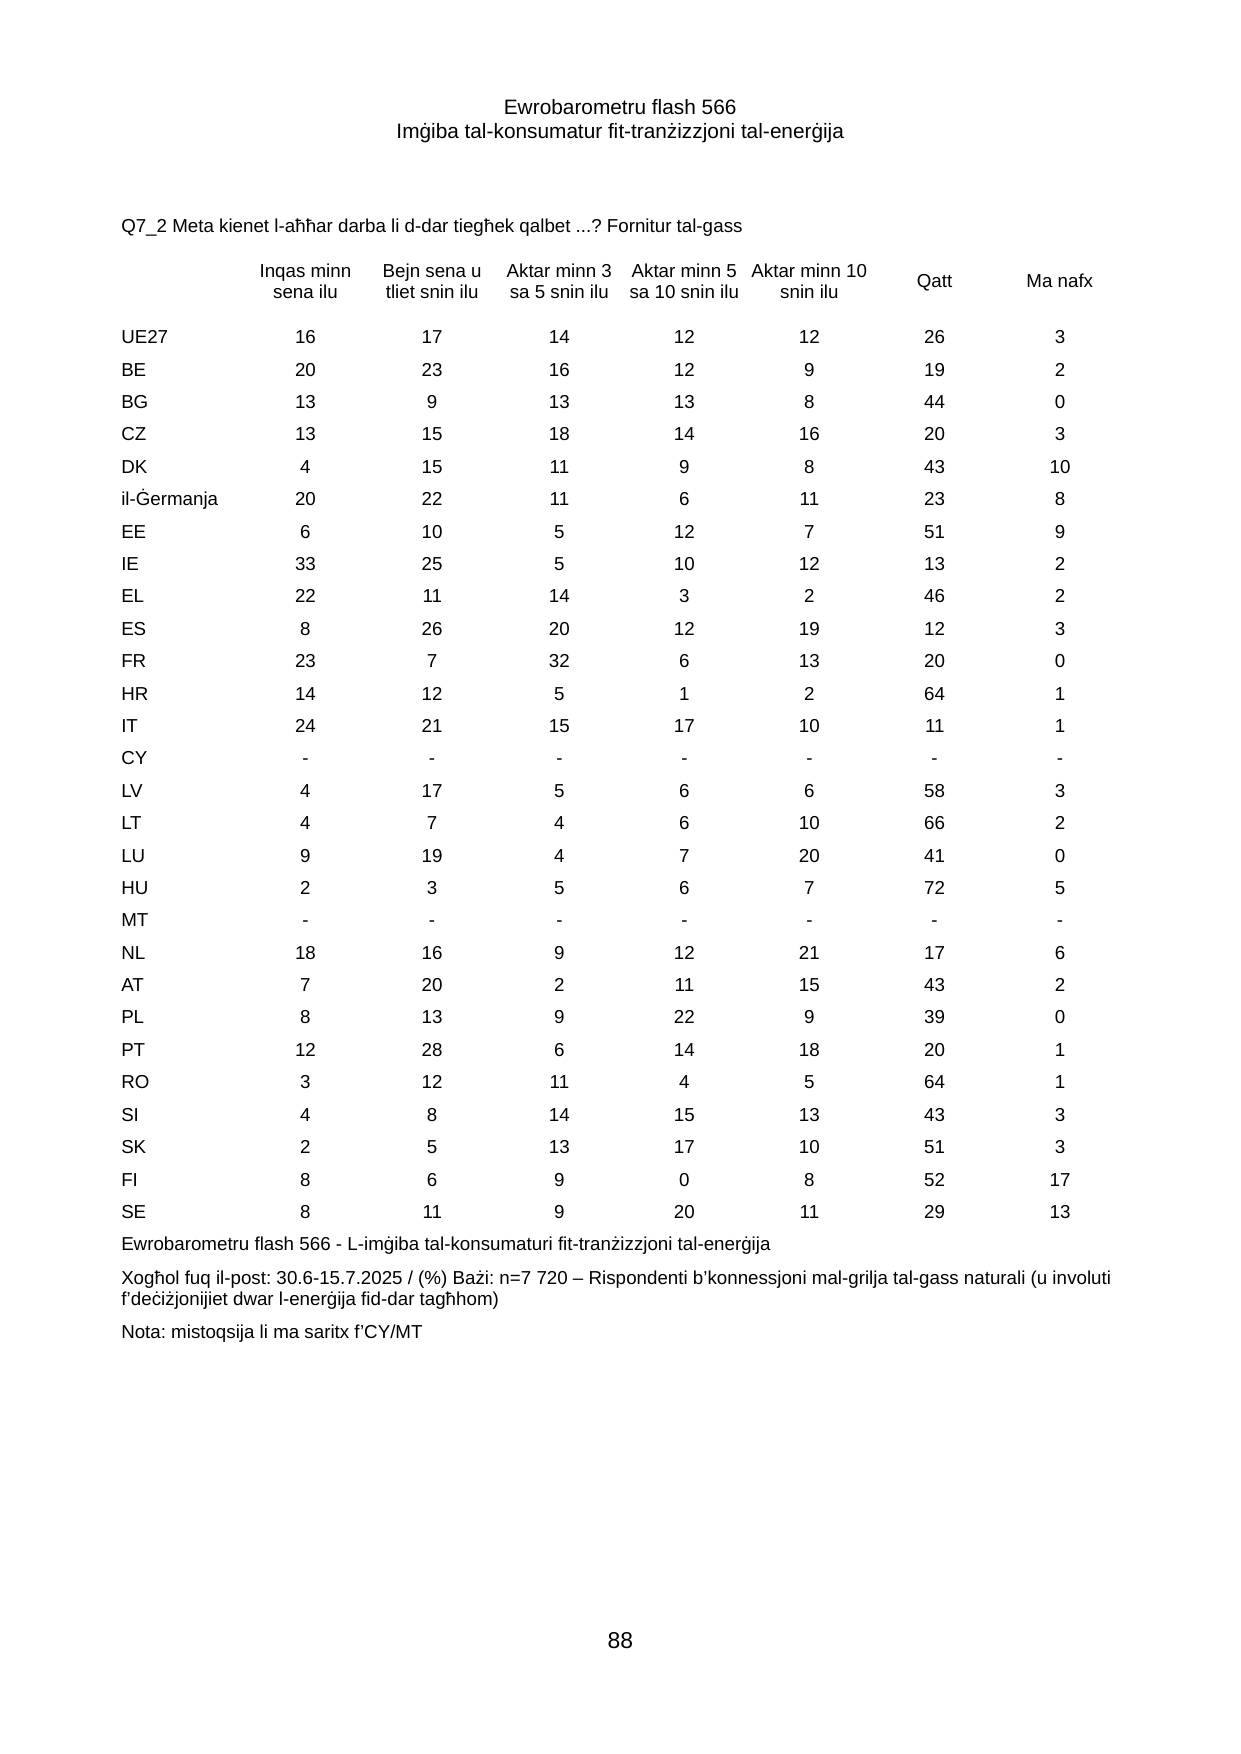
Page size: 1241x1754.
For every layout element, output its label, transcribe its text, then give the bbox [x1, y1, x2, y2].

table_cell 11 [367, 1195, 497, 1228]
table_cell 2 [997, 580, 1122, 612]
table_cell 13 [622, 385, 747, 418]
table_cell 2 [997, 353, 1122, 385]
table_cell 11 [622, 969, 747, 1001]
table_cell 7 [367, 645, 497, 677]
table_cell 32 [497, 645, 622, 677]
table_cell 44 [872, 385, 997, 418]
table_cell 5 [367, 1131, 497, 1163]
table_cell 5 [497, 515, 622, 547]
table_cell Ma nafx [997, 241, 1122, 321]
table_cell 17 [622, 1131, 747, 1163]
table_cell 11 [747, 1195, 872, 1228]
table_cell 16 [747, 418, 872, 450]
table_cell CZ [118, 418, 243, 450]
table_cell 11 [497, 483, 622, 515]
table_cell 7 [243, 969, 367, 1001]
table_cell HR [118, 677, 243, 709]
table_cell 11 [872, 709, 997, 742]
table_cell 4 [243, 807, 367, 839]
table_cell [118, 241, 243, 321]
table_cell 8 [367, 1098, 497, 1131]
table_cell Aktar minn 10 snin ilu [747, 241, 872, 321]
table_cell 6 [997, 936, 1122, 968]
table_cell 14 [622, 1033, 747, 1066]
table_cell Ewrobarometru flash 566 - L-imġiba tal-konsumaturi fit-tranżizzjoni tal-enerġija [118, 1228, 1122, 1260]
table_cell il-Ġermanja [118, 483, 243, 515]
table_cell BG [118, 385, 243, 418]
table_cell 7 [747, 871, 872, 904]
table_cell 0 [997, 645, 1122, 677]
table_cell 9 [622, 450, 747, 483]
table_cell 6 [497, 1033, 622, 1066]
table_cell 21 [367, 709, 497, 742]
table_cell 12 [872, 612, 997, 644]
table_cell 4 [243, 1098, 367, 1131]
table_cell 7 [367, 807, 497, 839]
table_cell 9 [497, 1195, 622, 1228]
table_cell 20 [367, 969, 497, 1001]
table_cell 10 [622, 548, 747, 580]
table_cell 26 [367, 612, 497, 644]
table_cell 2 [497, 969, 622, 1001]
table_cell 12 [747, 548, 872, 580]
table_cell 14 [497, 321, 622, 353]
table_cell 6 [367, 1163, 497, 1195]
table_cell - [997, 742, 1122, 774]
table_cell 20 [497, 612, 622, 644]
table_cell - [747, 904, 872, 936]
table_cell 66 [872, 807, 997, 839]
table_cell - [872, 742, 997, 774]
table_cell PL [118, 1001, 243, 1033]
table_cell 8 [747, 450, 872, 483]
table_cell 4 [497, 807, 622, 839]
table_cell 12 [622, 612, 747, 644]
table_cell IT [118, 709, 243, 742]
table_cell AT [118, 969, 243, 1001]
table_cell 9 [367, 385, 497, 418]
table_cell 2 [747, 580, 872, 612]
table_cell 7 [622, 839, 747, 871]
table_cell 20 [872, 418, 997, 450]
table_cell 43 [872, 969, 997, 1001]
table_cell 8 [243, 1001, 367, 1033]
table_cell 18 [497, 418, 622, 450]
table_cell 6 [622, 645, 747, 677]
table_cell 21 [747, 936, 872, 968]
table_cell 43 [872, 1098, 997, 1131]
table_cell 17 [997, 1163, 1122, 1195]
table_cell NL [118, 936, 243, 968]
table_cell Nota: mistoqsija li ma saritx f’CY/MT [118, 1316, 1122, 1348]
table_cell 20 [243, 353, 367, 385]
table_cell - [997, 904, 1122, 936]
table_cell 12 [622, 321, 747, 353]
table_cell 25 [367, 548, 497, 580]
table_cell 13 [243, 418, 367, 450]
table_cell 24 [243, 709, 367, 742]
table_cell 15 [747, 969, 872, 1001]
table_cell 11 [497, 1066, 622, 1098]
table_cell 11 [367, 580, 497, 612]
table_cell 15 [367, 418, 497, 450]
table_cell 3 [997, 612, 1122, 644]
table_cell 10 [997, 450, 1122, 483]
table_cell IE [118, 548, 243, 580]
table_cell 16 [243, 321, 367, 353]
table_cell 12 [367, 677, 497, 709]
table_cell 8 [997, 483, 1122, 515]
table_cell 16 [497, 353, 622, 385]
table_cell 3 [997, 1131, 1122, 1163]
table_cell ES [118, 612, 243, 644]
table_cell 51 [872, 1131, 997, 1163]
table_cell 4 [497, 839, 622, 871]
table_cell 18 [243, 936, 367, 968]
table_cell MT [118, 904, 243, 936]
table_cell LT [118, 807, 243, 839]
table_cell 12 [622, 936, 747, 968]
table_cell 29 [872, 1195, 997, 1228]
table_cell 0 [622, 1163, 747, 1195]
table_cell 18 [747, 1033, 872, 1066]
table_cell 39 [872, 1001, 997, 1033]
table_cell 11 [747, 483, 872, 515]
table_cell 13 [747, 1098, 872, 1131]
table_cell Aktar minn 3 sa 5 snin ilu [497, 241, 622, 321]
table_cell DK [118, 450, 243, 483]
table_cell 58 [872, 774, 997, 807]
table_cell 13 [997, 1195, 1122, 1228]
table_cell 5 [497, 677, 622, 709]
table_cell 1 [997, 1033, 1122, 1066]
table_cell 3 [243, 1066, 367, 1098]
table_cell 1 [997, 709, 1122, 742]
table_cell LV [118, 774, 243, 807]
table_cell 10 [747, 807, 872, 839]
table_cell 2 [997, 807, 1122, 839]
table_cell EE [118, 515, 243, 547]
table_cell 12 [367, 1066, 497, 1098]
table_cell 26 [872, 321, 997, 353]
table_cell 13 [497, 385, 622, 418]
table_cell - [622, 742, 747, 774]
table_cell 17 [872, 936, 997, 968]
table_cell 5 [997, 871, 1122, 904]
table_cell 2 [747, 677, 872, 709]
table_cell - [622, 904, 747, 936]
table_cell - [872, 904, 997, 936]
table_cell 2 [243, 871, 367, 904]
table_cell 3 [622, 580, 747, 612]
table_cell 28 [367, 1033, 497, 1066]
table_cell 13 [243, 385, 367, 418]
table_cell UE27 [118, 321, 243, 353]
table_cell 19 [872, 353, 997, 385]
table_cell 3 [367, 871, 497, 904]
table_cell 1 [997, 1066, 1122, 1098]
table_cell 5 [497, 871, 622, 904]
table_cell Qatt [872, 241, 997, 321]
table_cell 5 [747, 1066, 872, 1098]
table_cell 19 [367, 839, 497, 871]
table_cell 9 [747, 1001, 872, 1033]
table_cell 4 [622, 1066, 747, 1098]
table_cell 1 [622, 677, 747, 709]
table_cell 17 [622, 709, 747, 742]
table_cell FI [118, 1163, 243, 1195]
table_cell 0 [997, 1001, 1122, 1033]
table_cell SE [118, 1195, 243, 1228]
table_cell FR [118, 645, 243, 677]
table_cell 8 [243, 1195, 367, 1228]
table_cell 13 [872, 548, 997, 580]
table_cell 9 [997, 515, 1122, 547]
table_cell 41 [872, 839, 997, 871]
table_cell 72 [872, 871, 997, 904]
table_cell 16 [367, 936, 497, 968]
table_cell 6 [622, 807, 747, 839]
table_cell - [497, 904, 622, 936]
table_cell 4 [243, 450, 367, 483]
table_cell SI [118, 1098, 243, 1131]
table_cell 2 [243, 1131, 367, 1163]
table_cell 15 [367, 450, 497, 483]
table_cell HU [118, 871, 243, 904]
table_cell 20 [747, 839, 872, 871]
table_cell CY [118, 742, 243, 774]
table_cell 12 [622, 353, 747, 385]
table_cell 8 [747, 385, 872, 418]
table_cell 9 [497, 1001, 622, 1033]
table_cell 20 [622, 1195, 747, 1228]
table_cell EL [118, 580, 243, 612]
table_cell 6 [747, 774, 872, 807]
table_cell Bejn sena u tliet snin ilu [367, 241, 497, 321]
table_cell Aktar minn 5 sa 10 snin ilu [622, 241, 747, 321]
table_cell 7 [747, 515, 872, 547]
table_cell 9 [747, 353, 872, 385]
table_cell 10 [367, 515, 497, 547]
table_cell 6 [243, 515, 367, 547]
table_cell 22 [243, 580, 367, 612]
table_cell - [243, 742, 367, 774]
table_cell 0 [997, 385, 1122, 418]
table_cell 46 [872, 580, 997, 612]
table_cell 20 [243, 483, 367, 515]
table_cell 17 [367, 321, 497, 353]
table_cell 15 [497, 709, 622, 742]
table_cell 3 [997, 418, 1122, 450]
table_cell 22 [367, 483, 497, 515]
table_cell - [367, 742, 497, 774]
table_cell 23 [872, 483, 997, 515]
table_cell 20 [872, 645, 997, 677]
table_cell - [747, 742, 872, 774]
table_cell BE [118, 353, 243, 385]
table_cell 19 [747, 612, 872, 644]
table_cell 13 [497, 1131, 622, 1163]
table_cell 12 [622, 515, 747, 547]
table_cell 14 [622, 418, 747, 450]
table_cell 43 [872, 450, 997, 483]
table_cell 33 [243, 548, 367, 580]
table_cell 12 [747, 321, 872, 353]
table_cell 17 [367, 774, 497, 807]
table_cell LU [118, 839, 243, 871]
table_cell 5 [497, 774, 622, 807]
table_cell - [497, 742, 622, 774]
table_cell 64 [872, 677, 997, 709]
table_cell SK [118, 1131, 243, 1163]
table_cell 22 [622, 1001, 747, 1033]
table_cell 52 [872, 1163, 997, 1195]
table_cell - [243, 904, 367, 936]
table_cell 2 [997, 969, 1122, 1001]
table_cell 23 [367, 353, 497, 385]
table_cell 1 [997, 677, 1122, 709]
table_cell 3 [997, 321, 1122, 353]
table_cell 6 [622, 774, 747, 807]
table_cell 12 [243, 1033, 367, 1066]
table_cell 14 [497, 1098, 622, 1131]
table_cell 0 [997, 839, 1122, 871]
table_cell 13 [367, 1001, 497, 1033]
table_cell RO [118, 1066, 243, 1098]
table_cell Xogħol fuq il-post: 30.6-15.7.2025 / (%) Bażi: n=7 720 – Rispondenti b’konnessjoni mal-grilja tal-gass naturali (u involuti f’deċiżjonijiet dwar l-enerġija fid-dar tagħhom) [118, 1260, 1122, 1316]
table_cell 6 [622, 483, 747, 515]
table_cell PT [118, 1033, 243, 1066]
table_cell 11 [497, 450, 622, 483]
table_cell 3 [997, 774, 1122, 807]
table_cell 3 [997, 1098, 1122, 1131]
table_cell 8 [243, 1163, 367, 1195]
table_cell - [367, 904, 497, 936]
table_cell 14 [497, 580, 622, 612]
table_cell 9 [243, 839, 367, 871]
table_cell 23 [243, 645, 367, 677]
table_cell 4 [243, 774, 367, 807]
table_cell 20 [872, 1033, 997, 1066]
table_cell 10 [747, 709, 872, 742]
table_cell 8 [747, 1163, 872, 1195]
table_cell 10 [747, 1131, 872, 1163]
table_cell 15 [622, 1098, 747, 1131]
table_cell 51 [872, 515, 997, 547]
table_cell Inqas minn sena ilu [243, 241, 367, 321]
table_cell 9 [497, 1163, 622, 1195]
table_header Q7_2 Meta kienet l-aħħar darba li d-dar tiegħek qalbet ...? Fornitur tal-gass [118, 209, 1122, 241]
table_cell 8 [243, 612, 367, 644]
table_cell 64 [872, 1066, 997, 1098]
table_cell 5 [497, 548, 622, 580]
table_cell 9 [497, 936, 622, 968]
table_cell 14 [243, 677, 367, 709]
table_cell 2 [997, 548, 1122, 580]
table_cell 13 [747, 645, 872, 677]
table_cell 6 [622, 871, 747, 904]
